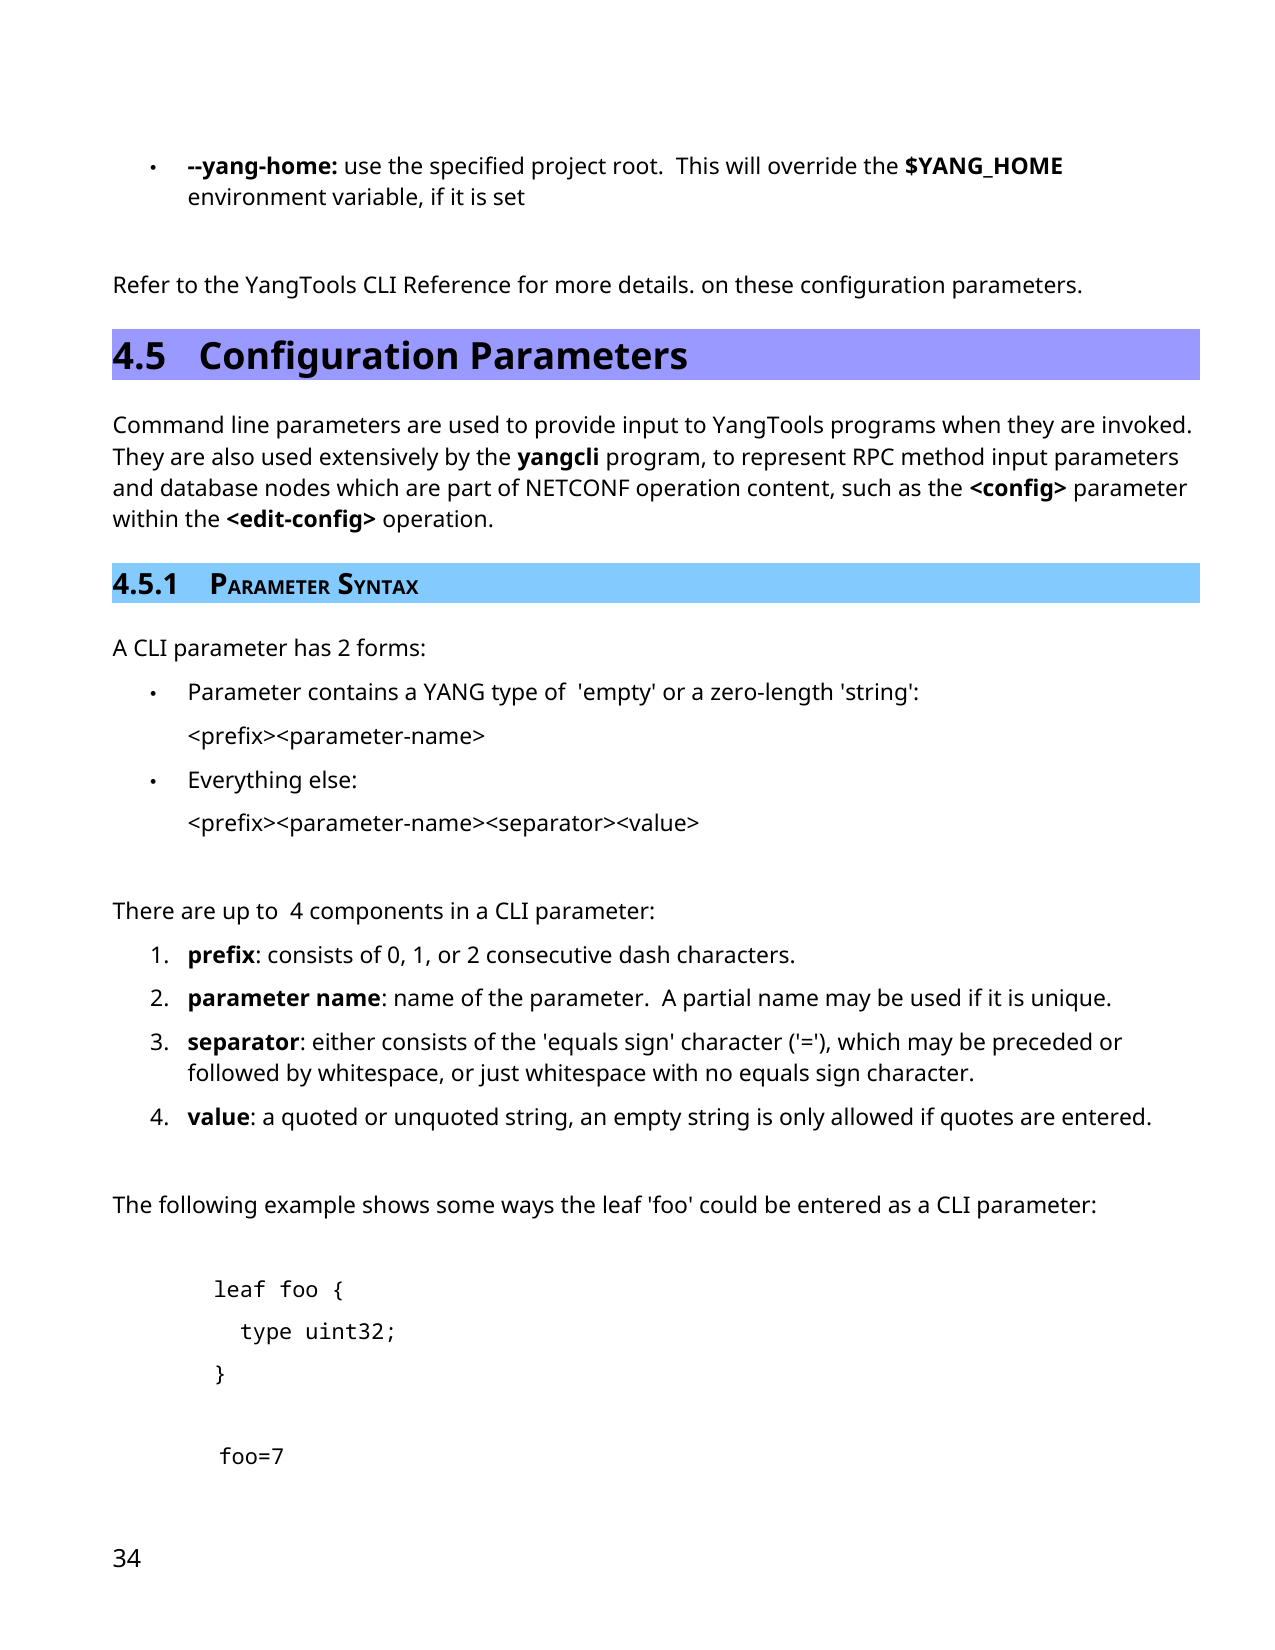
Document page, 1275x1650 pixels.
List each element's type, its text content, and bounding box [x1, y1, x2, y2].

text Command line parameters are used to provide input to YangTools programs when they are invoked. They are also used extensively by the yangcli program, to represent RPC method input parameters and database nodes which are part of NETCONF operation content, such as the <config> parameter within the <edit-config> operation. [112, 409, 1200, 534]
list value: a quoted or unquoted string, an empty string is only allowed if quotes are entered. [150, 1101, 1200, 1132]
text } [139, 1358, 1200, 1387]
list Everything else: [150, 764, 1200, 795]
list <prefix><parameter-name><separator><value> [150, 807, 1200, 839]
list --yang-home: use the specified project root. This will override the $YANG_HOME environment variable, if it is set [150, 150, 1200, 212]
text foo=7 [139, 1441, 1200, 1471]
subtitle Configuration Parameters [112, 329, 1200, 380]
list <prefix><parameter-name> [150, 720, 1200, 751]
text The following example shows some ways the leaf 'foo' could be entered as a CLI parameter: [112, 1189, 1200, 1220]
list Parameter contains a YANG type of 'empty' or a zero-length 'string': [150, 676, 1200, 707]
list parameter name: name of the parameter. A partial name may be used if it is unique. [150, 982, 1200, 1014]
subtitle Parameter Syntax [112, 563, 1200, 603]
text Refer to the YangTools CLI Reference for more details. on these configuration parameters. [112, 269, 1200, 300]
text A CLI parameter has 2 forms: [112, 632, 1200, 664]
text There are up to 4 components in a CLI parameter: [112, 895, 1200, 926]
text leaf foo { [139, 1274, 1200, 1304]
list separator: either consists of the 'equals sign' character ('='), which may be preceded or followed by whitespace, or just whitespace with no equals sign character. [150, 1026, 1200, 1089]
list prefix: consists of 0, 1, or 2 consecutive dash characters. [150, 939, 1200, 970]
text type uint32; [139, 1316, 1200, 1346]
